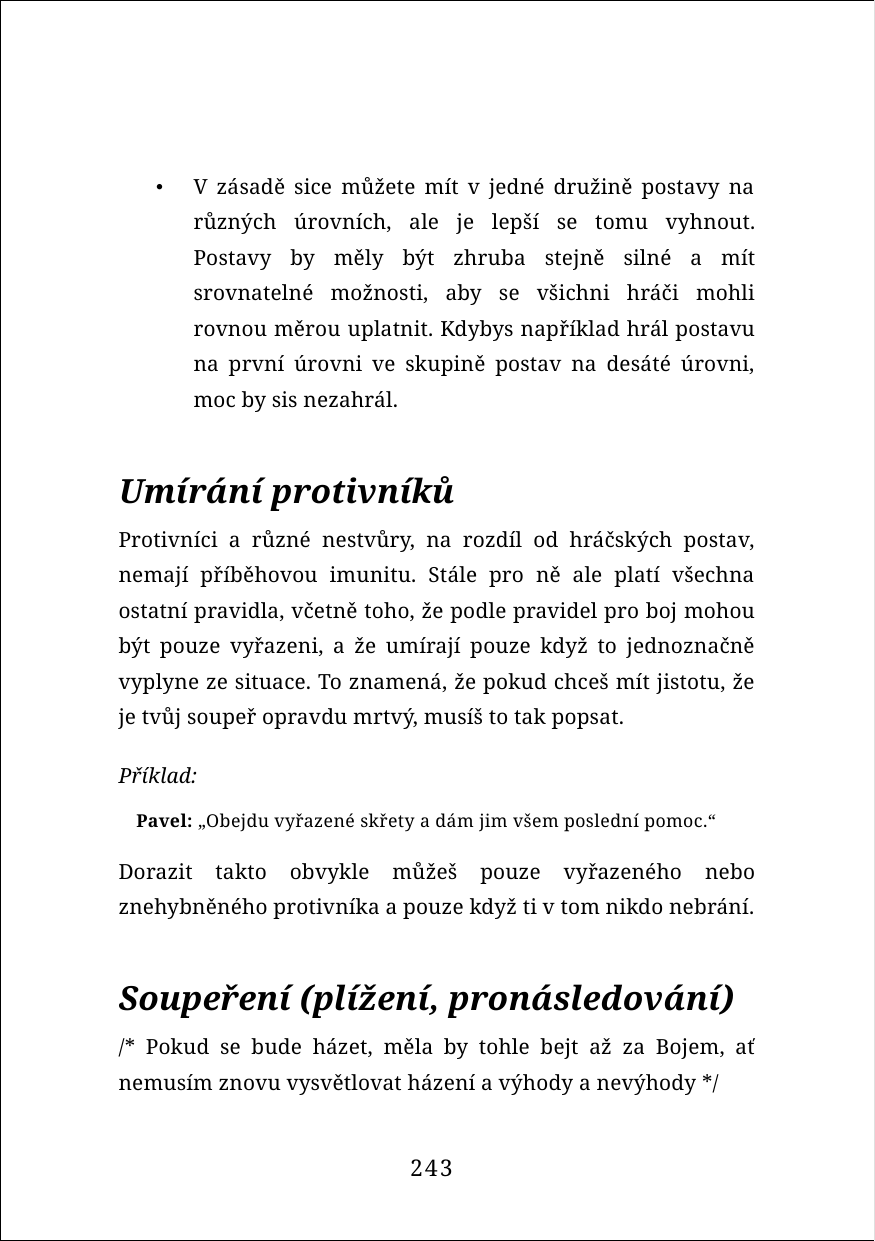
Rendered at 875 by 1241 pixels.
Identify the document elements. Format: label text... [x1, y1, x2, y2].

text Dorazit takto obvykle můžeš pouze vyřazeného nebo znehybněného protivníka a pouze když ti v tom nikdo nebrání. [118, 857, 756, 921]
text Protivníci a různé nestvůry, na rozdíl od hráčských postav, nemají příběhovou imunitu. Stále pro ně ale platí všechna ostatní pravidla, včetně toho, že podle pravidel pro boj mohou být pouze vyřazeni, a že umírají pouze když to jednoznačně vyplyne ze situace. To znamená, že pokud chceš mít jistotu, že je tvůj soupeř opravdu mrtvý, musíš to tak popsat. [118, 525, 756, 731]
text Pavel: „Obejdu vyřazené skřety a dám jim všem poslední pomoc.“ [136, 809, 756, 833]
subtitle Soupeření (plížení, pronásledování) [118, 975, 756, 1021]
text /* Pokud se bude házet, měla by tohle bejt až za Bojem, ať nemusím znovu vysvětlovat házení a výhody a nevýhody */ [118, 1032, 756, 1096]
text Příklad: [118, 762, 756, 790]
subtitle Umírání protivníků [118, 468, 756, 513]
list V zásadě sice můžete mít v jedné družině postavy na různých úrovních, ale je lepší se tomu vyhnout. Postavy by měly být zhruba stejně silné a mít srovnatelné možnosti, aby se všichni hráči mohli rovnou měrou uplatnit. Kdybys například hrál postavu na první úrovni ve skupině postav na desáté úrovni, moc by sis nezahrál. [156, 172, 756, 413]
